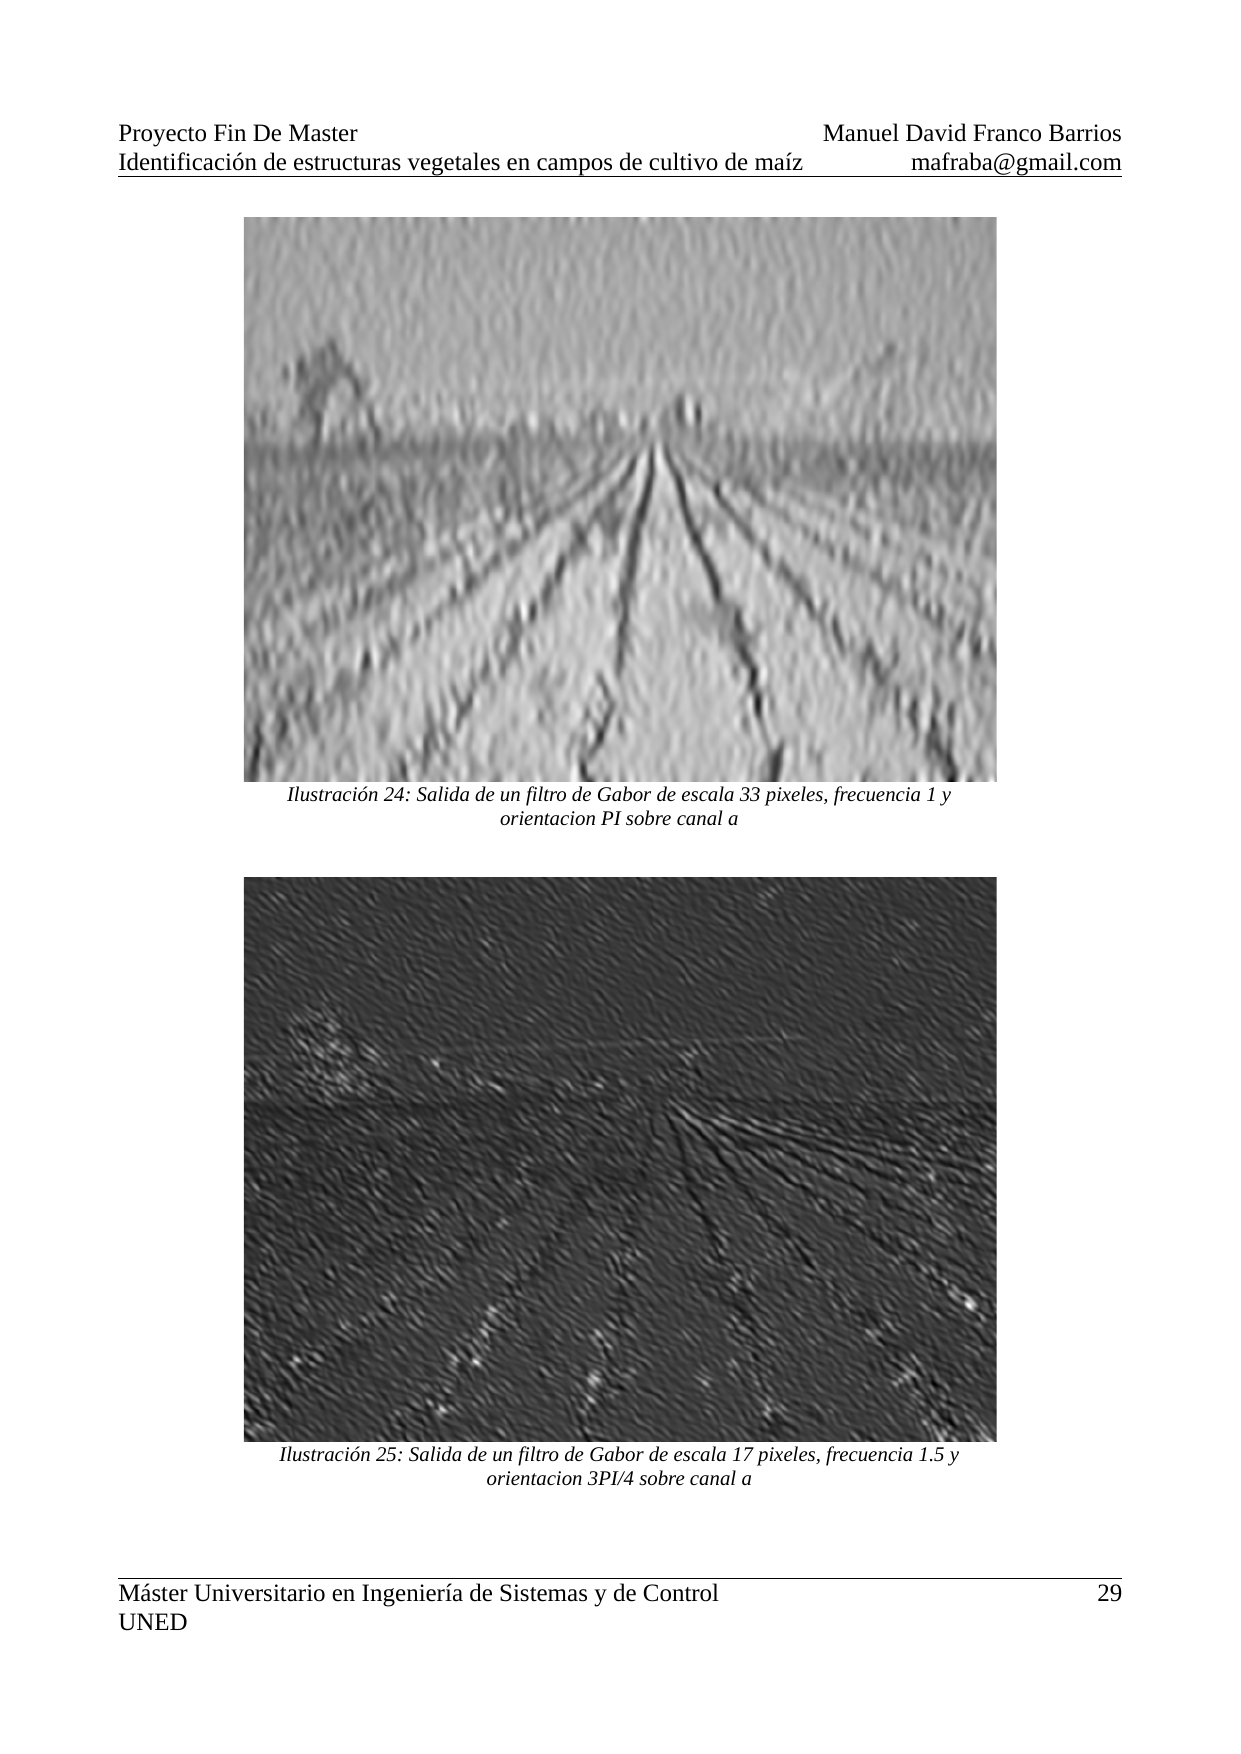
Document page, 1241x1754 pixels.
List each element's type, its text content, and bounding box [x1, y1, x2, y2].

picture [243, 877, 997, 1442]
text Ilustración 24: Salida de un filtro de Gabor de escala 33 pixeles, frecuencia 1 y orientacion PI sobre canal a [244, 782, 996, 830]
picture [243, 217, 997, 782]
text Ilustración 25: Salida de un filtro de Gabor de escala 17 pixeles, frecuencia 1.5 y orientacion 3PI/4 sobre canal a [244, 1442, 996, 1490]
